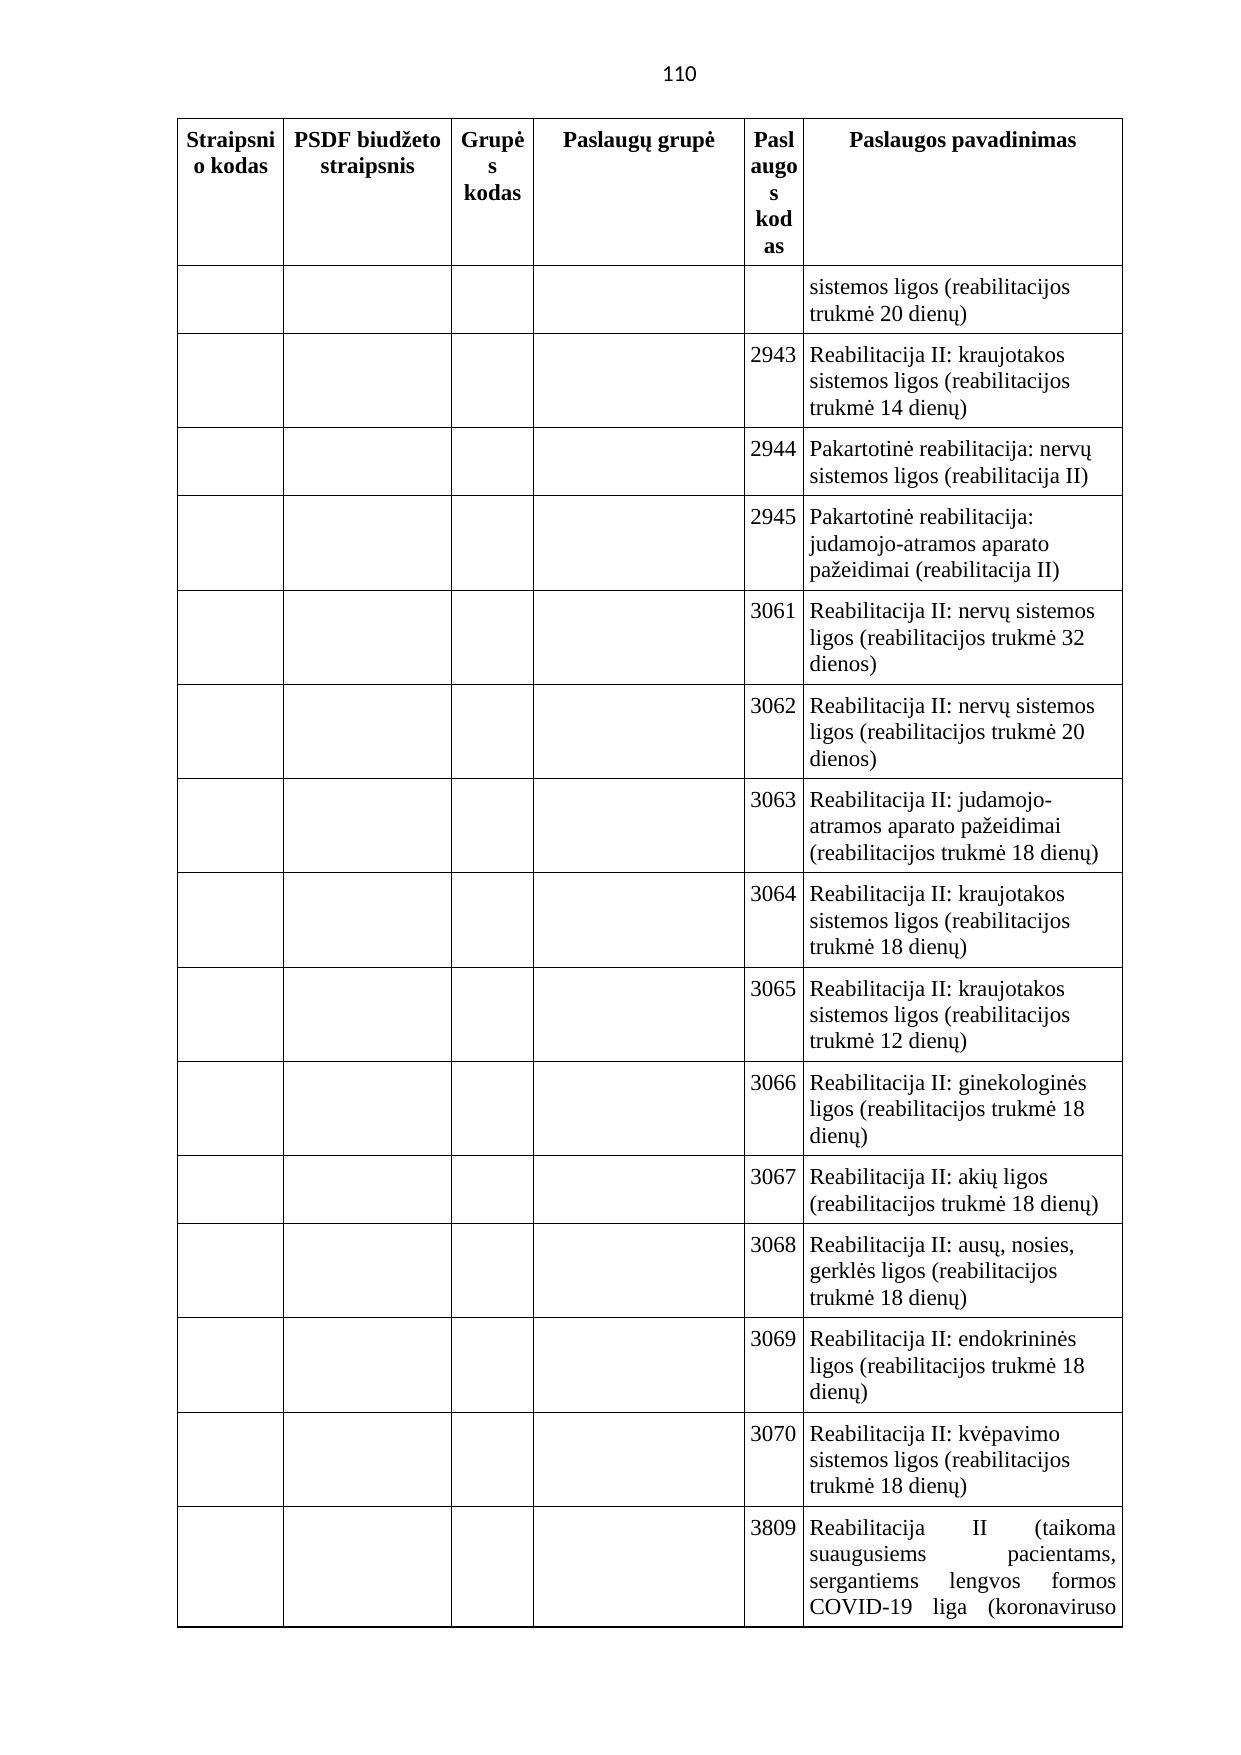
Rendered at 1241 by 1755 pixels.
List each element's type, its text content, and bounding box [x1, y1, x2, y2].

table_cell Reabilitacija II: kraujotakos sistemos ligos (reabilitacijos trukmė 14 dienų) [804, 334, 1122, 427]
table_cell [534, 1318, 744, 1412]
table_cell Reabilitacija II: nervų sistemos ligos (reabilitacijos trukmė 32 dienos) [804, 591, 1122, 684]
table_cell [178, 496, 283, 589]
table_cell 2945 [745, 496, 803, 589]
table_cell Reabilitacija II: akių ligos (reabilitacijos trukmė 18 dienų) [804, 1156, 1122, 1223]
table_cell [534, 1224, 744, 1317]
table_cell [178, 334, 283, 427]
table_cell 3064 [745, 873, 803, 967]
table_cell [534, 1413, 744, 1506]
table_cell Reabilitacija II: judamojo-atramos aparato pažeidimai (reabilitacijos trukmė 18 dienų) [804, 779, 1122, 872]
table_cell [284, 1062, 451, 1155]
table_cell [178, 1156, 283, 1223]
table_cell [452, 685, 533, 778]
table_cell [452, 1413, 533, 1506]
table_cell Reabilitacija II: kraujotakos sistemos ligos (reabilitacijos trukmė 18 dienų) [804, 873, 1122, 967]
table_cell [284, 968, 451, 1061]
table_cell 3069 [745, 1318, 803, 1412]
table_cell [284, 779, 451, 872]
table_cell [534, 779, 744, 872]
table_cell [534, 873, 744, 967]
table_cell [452, 968, 533, 1061]
table_cell [284, 685, 451, 778]
table_cell [452, 428, 533, 495]
table_cell [534, 428, 744, 495]
table_cell [178, 428, 283, 495]
table_cell [284, 334, 451, 427]
table_cell [534, 591, 744, 684]
table_cell Reabilitacija II (taikoma suaugusiems pacientams, sergantiems lengvos formos COVID-19 liga (koronaviruso [804, 1507, 1122, 1626]
table_cell [284, 428, 451, 495]
table_cell Reabilitacija II: kvėpavimo sistemos ligos (reabilitacijos trukmė 18 dienų) [804, 1413, 1122, 1506]
table_cell [534, 266, 744, 333]
table_cell [284, 1413, 451, 1506]
table_cell [284, 266, 451, 333]
table_cell [284, 1156, 451, 1223]
table_header Grupės kodas [452, 119, 533, 265]
table_cell 3070 [745, 1413, 803, 1506]
table_cell [452, 1318, 533, 1412]
table_cell [452, 266, 533, 333]
table_cell Reabilitacija II: ausų, nosies, gerklės ligos (reabilitacijos trukmė 18 dienų) [804, 1224, 1122, 1317]
table_cell sistemos ligos (reabilitacijos trukmė 20 dienų) [804, 266, 1122, 333]
table_cell [284, 591, 451, 684]
table_cell [178, 779, 283, 872]
table_cell [452, 873, 533, 967]
table_cell [534, 1156, 744, 1223]
table_cell 3062 [745, 685, 803, 778]
table_cell [452, 1507, 533, 1626]
table_cell [284, 873, 451, 967]
table_cell 2944 [745, 428, 803, 495]
table_cell Pakartotinė reabilitacija: nervų sistemos ligos (reabilitacija II) [804, 428, 1122, 495]
table_cell [178, 1224, 283, 1317]
table_header Paslaugos pavadinimas [804, 119, 1122, 265]
table_cell [534, 1507, 744, 1626]
table_cell [178, 685, 283, 778]
table_cell [284, 1224, 451, 1317]
table_cell Reabilitacija II: endokrininės ligos (reabilitacijos trukmė 18 dienų) [804, 1318, 1122, 1412]
table_cell 2943 [745, 334, 803, 427]
table_header Straipsnio kodas [178, 119, 283, 265]
table_cell [452, 496, 533, 589]
table_cell 3066 [745, 1062, 803, 1155]
table_cell [452, 591, 533, 684]
table_cell [452, 1156, 533, 1223]
table_cell [534, 685, 744, 778]
table_cell [178, 1507, 283, 1626]
table_cell [178, 1318, 283, 1412]
table_cell [452, 1062, 533, 1155]
table_cell [284, 1507, 451, 1626]
table_cell 3067 [745, 1156, 803, 1223]
table_cell Reabilitacija II: ginekologinės ligos (reabilitacijos trukmė 18 dienų) [804, 1062, 1122, 1155]
table_cell [745, 266, 803, 333]
table_cell [284, 1318, 451, 1412]
table_cell 3065 [745, 968, 803, 1061]
table_cell 3061 [745, 591, 803, 684]
table_cell 3068 [745, 1224, 803, 1317]
table_cell [284, 496, 451, 589]
table_cell Reabilitacija II: kraujotakos sistemos ligos (reabilitacijos trukmė 12 dienų) [804, 968, 1122, 1061]
table_cell [178, 1062, 283, 1155]
table_cell Reabilitacija II: nervų sistemos ligos (reabilitacijos trukmė 20 dienos) [804, 685, 1122, 778]
table_cell [534, 1062, 744, 1155]
table_cell [178, 1413, 283, 1506]
table_cell [534, 496, 744, 589]
table_cell [534, 968, 744, 1061]
table_cell [178, 266, 283, 333]
table_header PSDF biudžeto straipsnis [284, 119, 451, 265]
table_cell [534, 334, 744, 427]
table_cell [452, 1224, 533, 1317]
table_cell [178, 873, 283, 967]
table_cell [452, 334, 533, 427]
table_cell [178, 591, 283, 684]
table_cell 3063 [745, 779, 803, 872]
table_cell 3809 [745, 1507, 803, 1626]
table_cell Pakartotinė reabilitacija: judamojo-atramos aparato pažeidimai (reabilitacija II) [804, 496, 1122, 589]
table_cell [452, 779, 533, 872]
table_header Paslaugos kodas [745, 119, 803, 265]
table_cell [178, 968, 283, 1061]
table_header Paslaugų grupė [534, 119, 744, 265]
